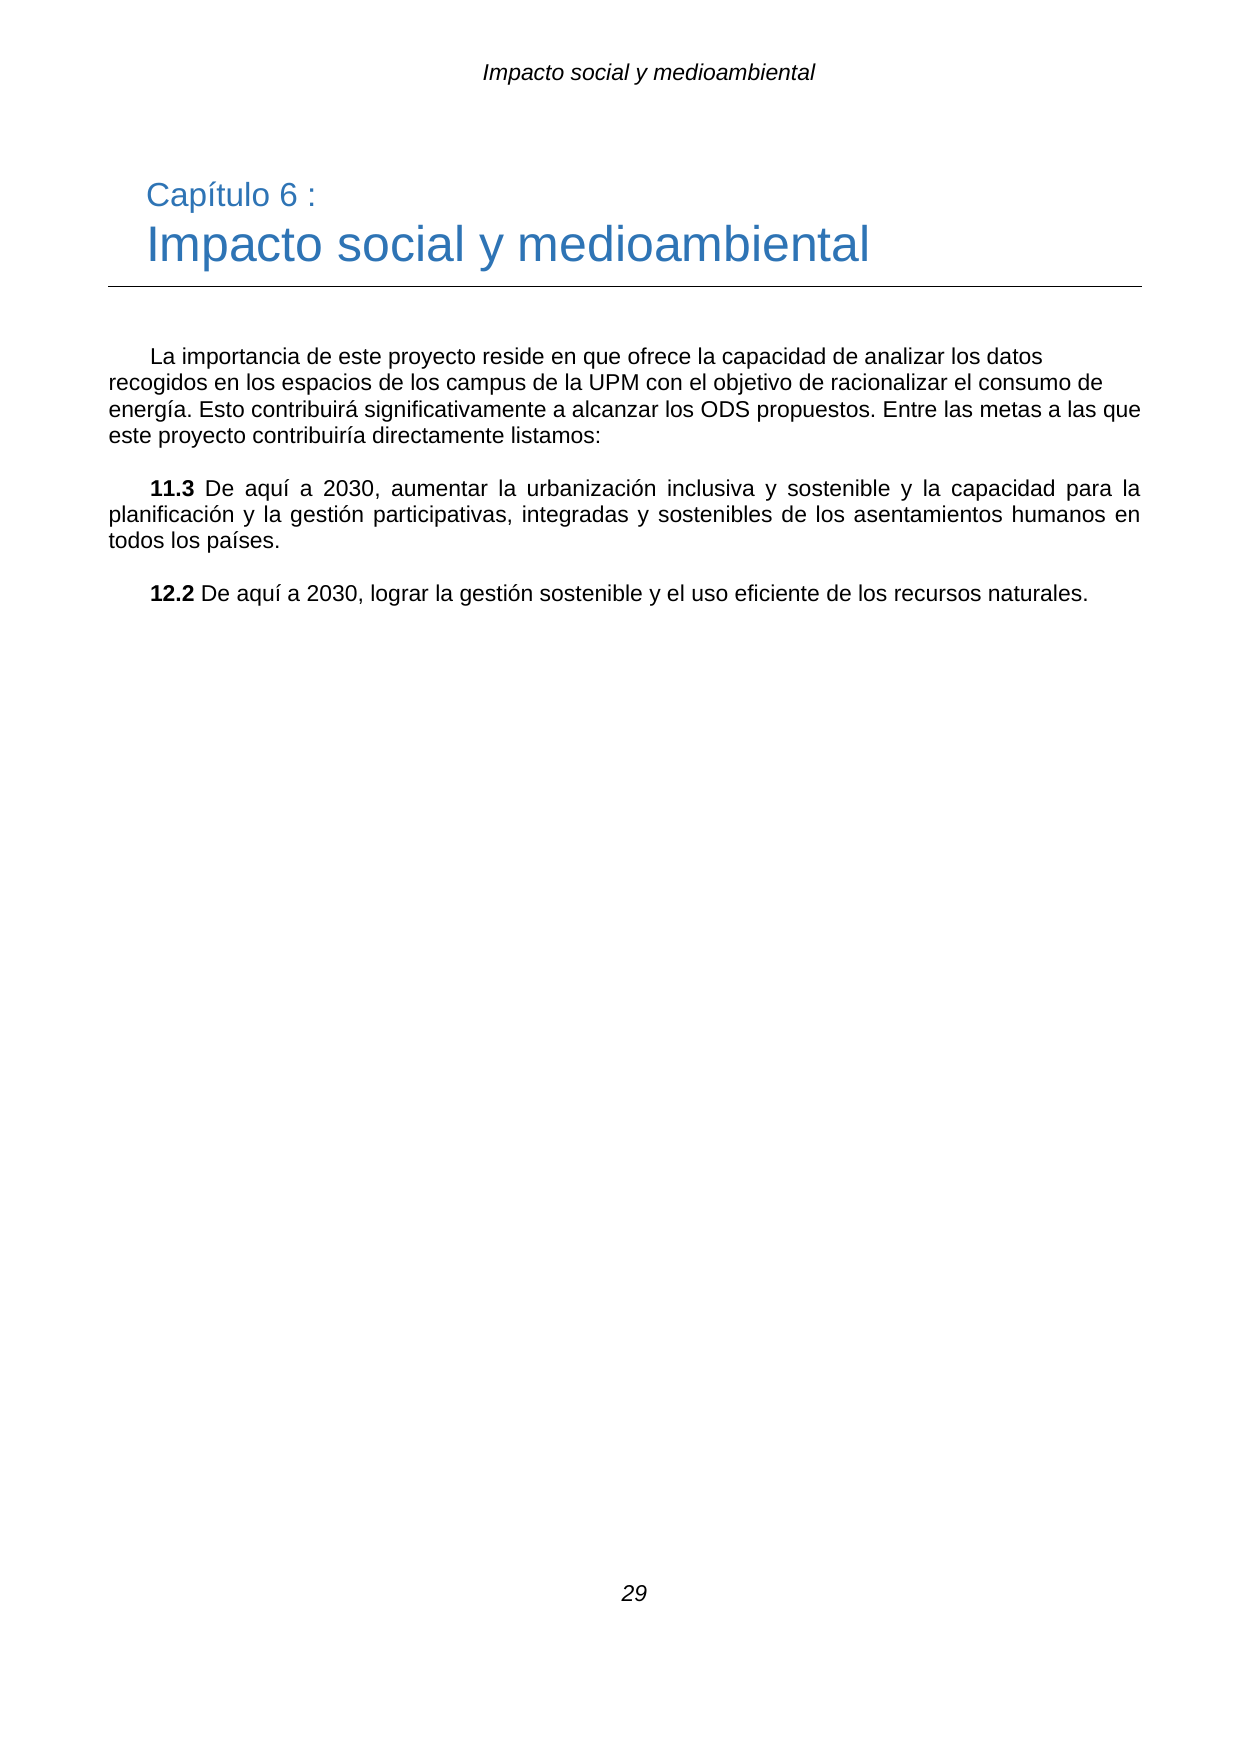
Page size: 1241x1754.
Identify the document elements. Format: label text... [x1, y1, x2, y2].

text La importancia de este proyecto reside en que ofrece la capacidad de analizar los datos recogidos en los espacios de los campus de la UPM con el objetivo de racionalizar el consumo de energía. Esto contribuirá significativamente a alcanzar los ODS propuestos. Entre las metas a las que este proyecto contribuiría directamente listamos: [108, 343, 1142, 448]
subtitle Impacto social y medioambiental [146, 176, 1142, 271]
text 12.2 De aquí a 2030, lograr la gestión sostenible y el uso eficiente de los recursos naturales. [108, 580, 1142, 607]
text 11.3 De aquí a 2030, aumentar la urbanización inclusiva y sostenible y la capacidad para la planificación y la gestión participativas, integradas y sostenibles de los asentamientos humanos en todos los países. [108, 475, 1142, 554]
